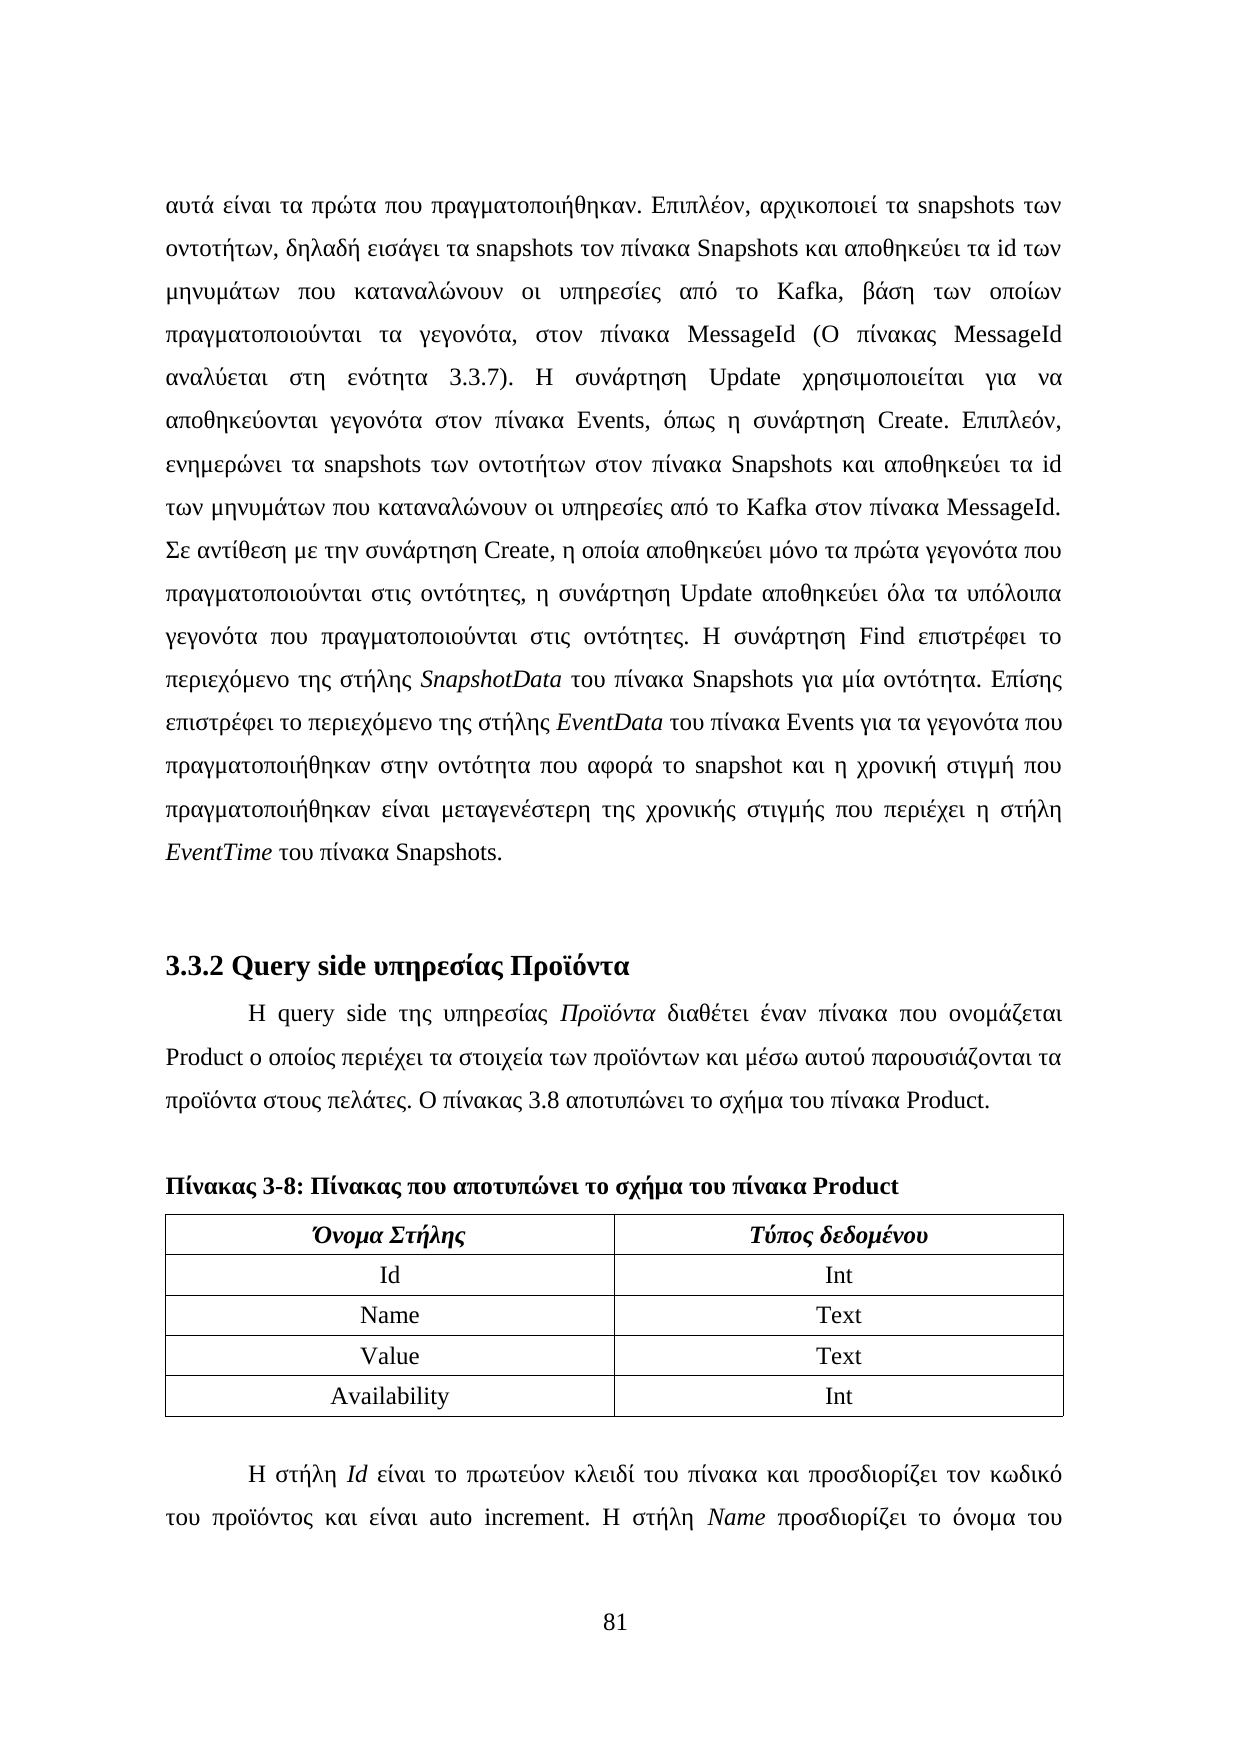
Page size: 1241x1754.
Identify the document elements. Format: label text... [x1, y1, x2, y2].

subtitle 3.3.2 Query side υπηρεσίας Προϊόντα [165, 948, 1063, 982]
table_cell Text [615, 1296, 1063, 1335]
table_header Τύπος δεδομένου [615, 1215, 1063, 1254]
text αυτά είναι τα πρώτα που πραγματοποιήθηκαν. Επιπλέον, αρχικοποιεί τα snapshots των οντοτήτων, δηλαδή εισάγει τα snapshots τον πίνακα Snapshots και αποθηκεύει τα id των μηνυμάτων που καταναλώνουν οι υπηρεσίες από το Kafka, βάση των οποίων πραγματοποιούνται τα γεγονότα, στον πίνακα MessageId (Ο πίνακας MessageId αναλύεται στη ενότητα 3.3.7). Η συνάρτηση Update χρησιμοποιείται για να αποθηκεύονται γεγονότα στον πίνακα Events, όπως η συνάρτηση Create. Επιπλεόν, ενημερώνει τα snapshots των οντοτήτων στον πίνακα Snapshots και αποθηκεύει τα id των μηνυμάτων που καταναλώνουν οι υπηρεσίες από το Kafka στον πίνακα MessageId. Σε αντίθεση με την συνάρτηση Create, η οποία αποθηκεύει μόνο τα πρώτα γεγονότα που πραγματοποιούνται στις οντότητες, η συνάρτηση Update αποθηκεύει όλα τα υπόλοιπα γεγονότα που πραγματοποιούνται στις οντότητες. Η συνάρτηση Find επιστρέφει το περιεχόμενο της στήλης SnapshotData του πίνακα Snapshots για μία οντότητα. Επίσης επιστρέφει το περιεχόμενο της στήλης EventData του πίνακα Events για τα γεγονότα που πραγματοποιήθηκαν στην οντότητα που αφορά το snapshot και η χρονική στιγμή που πραγματοποιήθηκαν είναι μεταγενέστερη της χρονικής στιγμής που περιέχει η στήλη EventTime του πίνακα Snapshots. [165, 190, 1063, 866]
table_cell Int [615, 1376, 1063, 1416]
table_cell Value [166, 1336, 614, 1375]
table_cell Id [166, 1255, 614, 1295]
text Η στήλη Id είναι το πρωτεύον κλειδί του πίνακα και προσδιορίζει τον κωδικό του προϊόντος και είναι auto increment. Η στήλη Name προσδιορίζει το όνομα του [165, 1459, 1063, 1531]
text Η query side της υπηρεσίας Προϊόντα διαθέτει έναν πίνακα που ονομάζεται Product ο οποίος περιέχει τα στοιχεία των προϊόντων και μέσω αυτού παρουσιάζονται τα προϊόντα στους πελάτες. Ο πίνακας 3.8 αποτυπώνει το σχήμα του πίνακα Product. [165, 998, 1063, 1113]
table_cell Name [166, 1296, 614, 1335]
table_cell Availability [166, 1376, 614, 1416]
text Πίνακας 3-8: Πίνακας που αποτυπώνει το σχήμα του πίνακα Product [165, 1171, 1063, 1200]
table_header Όνομα Στήλης [166, 1215, 614, 1254]
table_cell Text [615, 1336, 1063, 1375]
table_cell Int [615, 1255, 1063, 1295]
